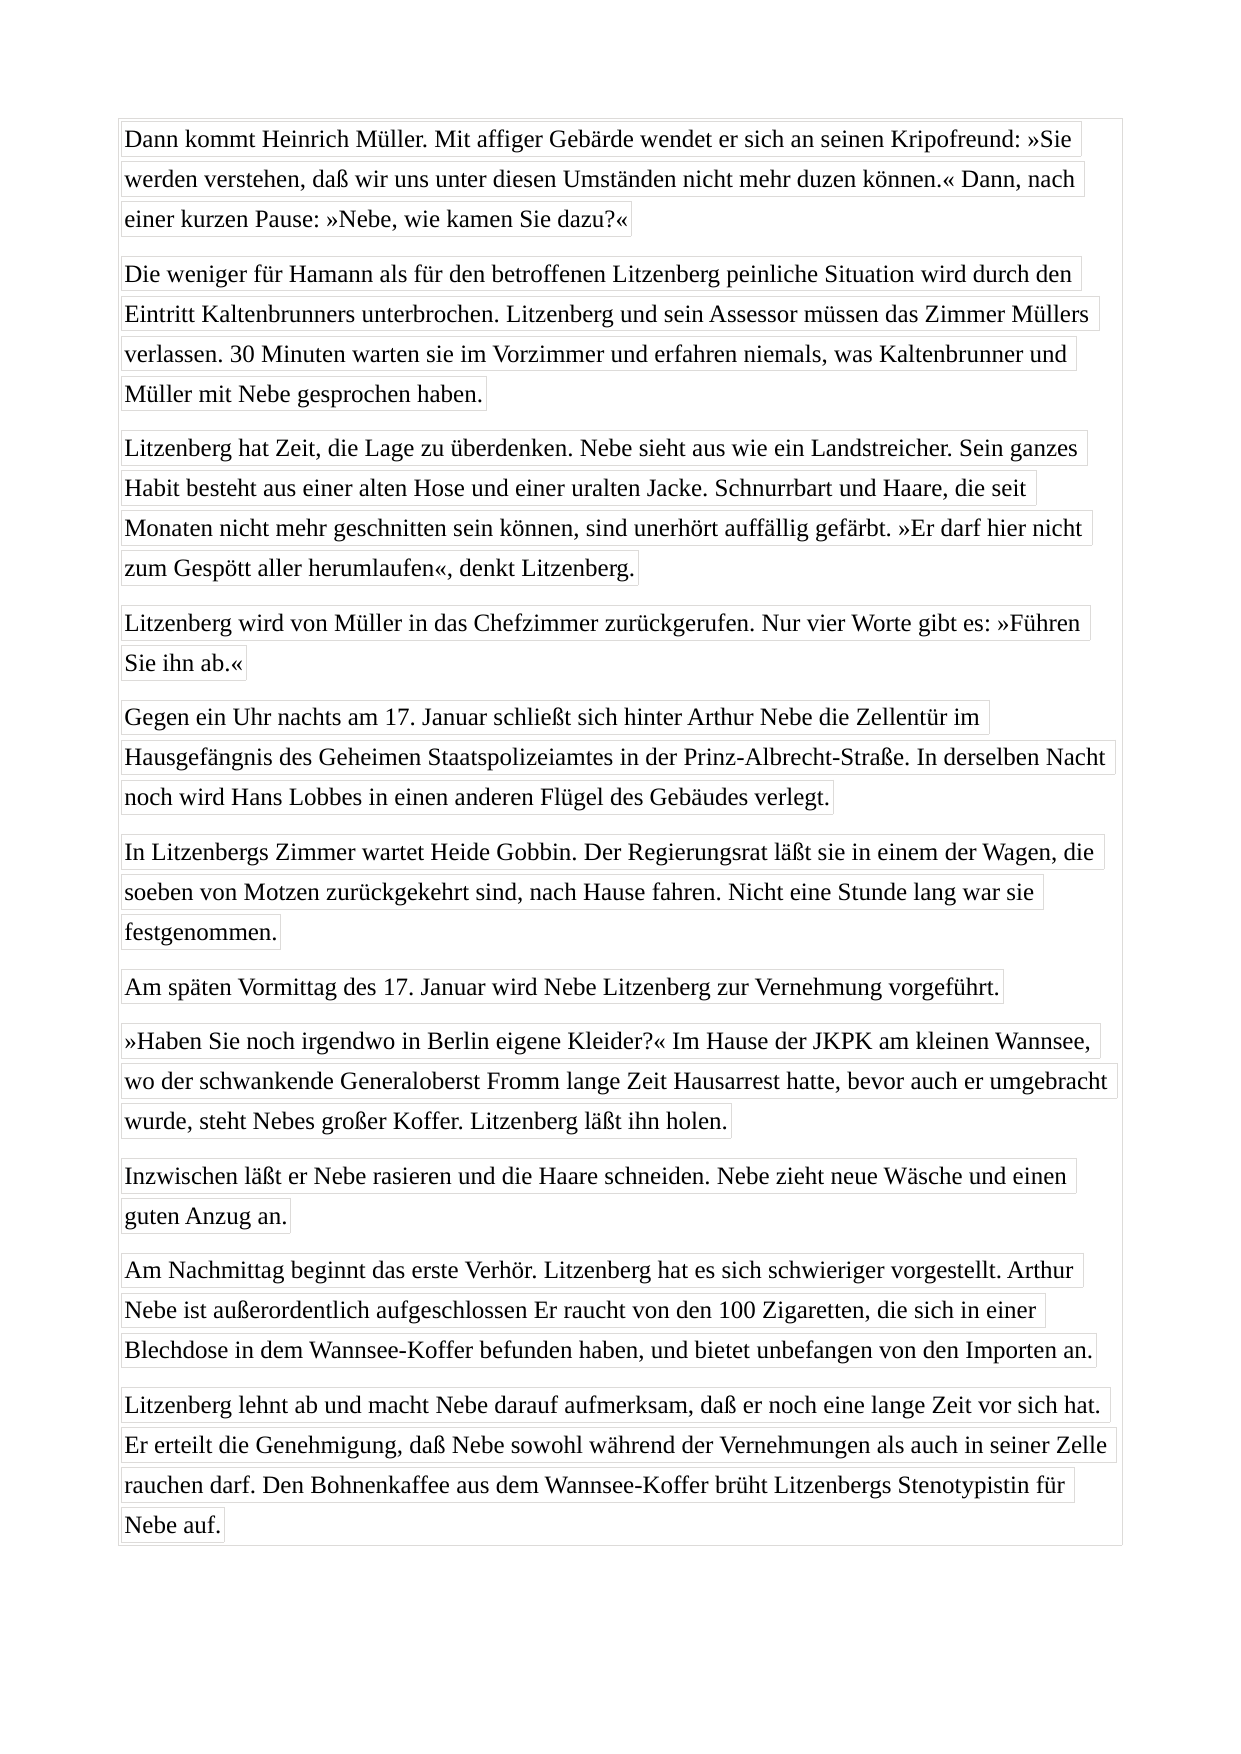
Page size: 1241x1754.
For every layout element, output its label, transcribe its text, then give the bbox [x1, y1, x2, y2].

text »Haben Sie noch irgendwo in Berlin eigene Kleider?« Im Hause der JKPK am kleinen Wannsee, wo der schwankende Generaloberst Fromm lange Zeit Hausarrest hatte, bevor auch er umgebracht wurde, steht Nebes großer Koffer. Litzenberg läßt ihn holen. [119, 1020, 1122, 1138]
text Litzenberg wird von Müller in das Chefzimmer zurückgerufen. Nur vier Worte gibt es: »Führen Sie ihn ab.« [119, 602, 1122, 680]
text Litzenberg hat Zeit, die Lage zu überdenken. Nebe sieht aus wie ein Landstreicher. Sein ganzes Habit besteht aus einer alten Hose und einer uralten Jacke. Schnurrbart und Haare, die seit Monaten nicht mehr geschnitten sein können, sind unerhört auffällig gefärbt. »Er darf hier nicht zum Gespött aller herumlaufen«, denkt Litzenberg. [119, 427, 1122, 585]
text Am Nachmittag beginnt das erste Verhör. Litzenberg hat es sich schwieriger vorgestellt. Arthur Nebe ist außerordentlich aufgeschlossen Er raucht von den 100 Zigaretten, die sich in einer Blechdose in dem Wannsee-Koffer befunden haben, und bietet unbefangen von den Importen an. [119, 1249, 1122, 1367]
text Dann kommt Heinrich Müller. Mit affiger Gebärde wendet er sich an seinen Kripofreund: »Sie werden verstehen, daß wir uns unter diesen Umständen nicht mehr duzen können.« Dann, nach einer kurzen Pause: »Nebe, wie kamen Sie dazu?« [119, 119, 1122, 236]
text Die weniger für Hamann als für den betroffenen Litzenberg peinliche Situation wird durch den Eintritt Kaltenbrunners unterbrochen. Litzenberg und sein Assessor müssen das Zimmer Müllers verlassen. 30 Minuten warten sie im Vorzimmer und erfahren niemals, was Kaltenbrunner und Müller mit Nebe gesprochen haben. [119, 253, 1122, 411]
text In Litzenbergs Zimmer wartet Heide Gobbin. Der Regierungsrat läßt sie in einem der Wagen, die soeben von Motzen zurückgekehrt sind, nach Hause fahren. Nicht eine Stunde lang war sie festgenommen. [119, 831, 1122, 949]
text Am späten Vormittag des 17. Januar wird Nebe Litzenberg zur Vernehmung vorgeführt. [119, 966, 1122, 1003]
text Gegen ein Uhr nachts am 17. Januar schließt sich hinter Arthur Nebe die Zellentür im Hausgefängnis des Geheimen Staatspolizeiamtes in der Prinz-Albrecht-Straße. In derselben Nacht noch wird Hans Lobbes in einen anderen Flügel des Gebäudes verlegt. [119, 696, 1122, 814]
text Litzenberg lehnt ab und macht Nebe darauf aufmerksam, daß er noch eine lange Zeit vor sich hat. Er erteilt die Genehmigung, daß Nebe sowohl während der Vernehmungen als auch in seiner Zelle rauchen darf. Den Bohnenkaffee aus dem Wannsee-Koffer brüht Litzenbergs Stenotypistin für Nebe auf. [119, 1384, 1122, 1545]
text Inzwischen läßt er Nebe rasieren und die Haare schneiden. Nebe zieht neue Wäsche und einen guten Anzug an. [119, 1155, 1122, 1233]
